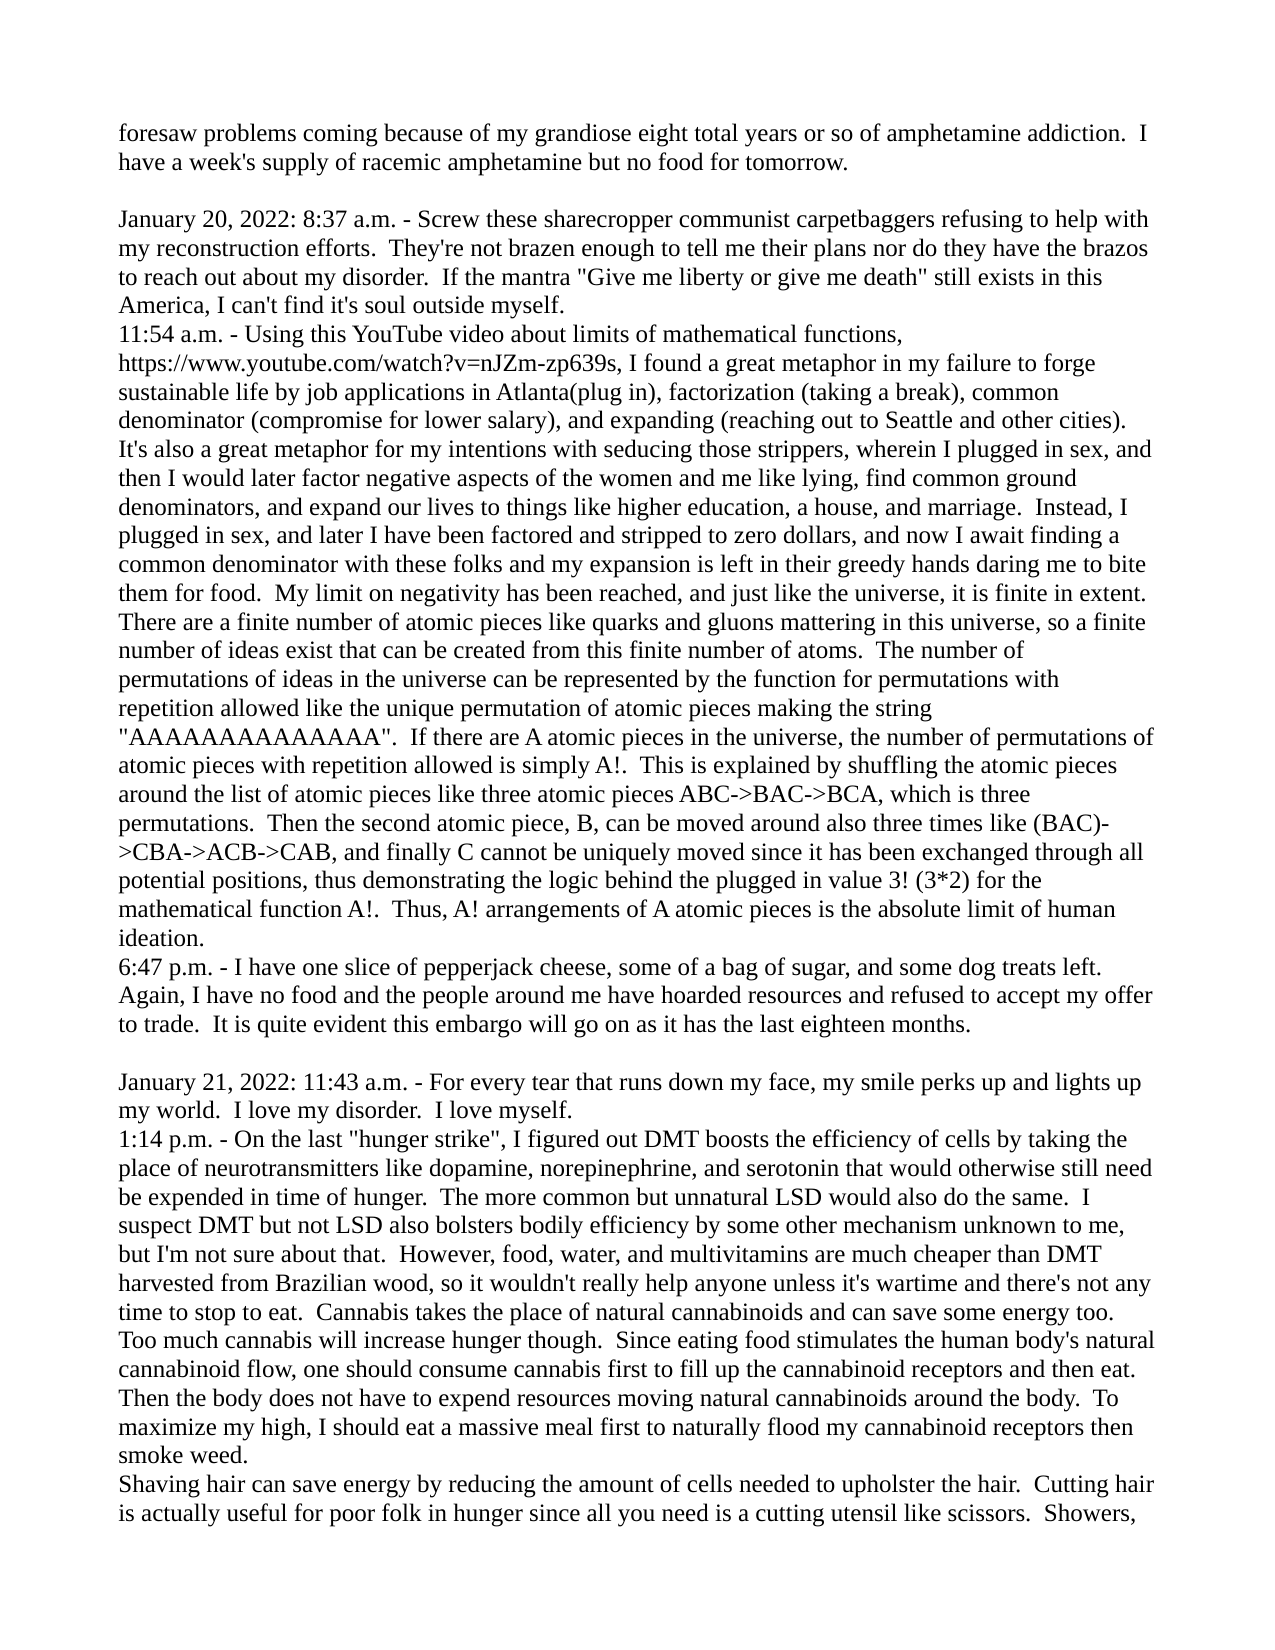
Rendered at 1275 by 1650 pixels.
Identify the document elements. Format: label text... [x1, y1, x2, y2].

text 6:47 p.m. - I have one slice of pepperjack cheese, some of a bag of sugar, and some dog treats left. Again, I have no food and the people around me have hoarded resources and refused to accept my offer to trade. It is quite evident this embargo will go on as it has the last eighteen months. [118, 952, 1157, 1038]
text 11:54 a.m. - Using this YouTube video about limits of mathematical functions, https://www.youtube.com/watch?v=nJZm-zp639s, I found a great metaphor in my failure to forge sustainable life by job applications in Atlanta(plug in), factorization (taking a break), common denominator (compromise for lower salary), and expanding (reaching out to Seattle and other cities). It's also a great metaphor for my intentions with seducing those strippers, wherein I plugged in sex, and then I would later factor negative aspects of the women and me like lying, find common ground denominators, and expand our lives to things like higher education, a house, and marriage. Instead, I plugged in sex, and later I have been factored and stripped to zero dollars, and now I await finding a common denominator with these folks and my expansion is left in their greedy hands daring me to bite them for food. My limit on negativity has been reached, and just like the universe, it is finite in extent. There are a finite number of atomic pieces like quarks and gluons mattering in this universe, so a finite number of ideas exist that can be created from this finite number of atoms. The number of permutations of ideas in the universe can be represented by the function for permutations with repetition allowed like the unique permutation of atomic pieces making the string "AAAAAAAAAAAAAA". If there are A atomic pieces in the universe, the number of permutations of atomic pieces with repetition allowed is simply A!. This is explained by shuffling the atomic pieces around the list of atomic pieces like three atomic pieces ABC->BAC->BCA, which is three permutations. Then the second atomic piece, B, can be moved around also three times like (BAC)->CBA->ACB->CAB, and finally C cannot be uniquely moved since it has been exchanged through all potential positions, thus demonstrating the logic behind the plugged in value 3! (3*2) for the mathematical function A!. Thus, A! arrangements of A atomic pieces is the absolute limit of human ideation. [118, 319, 1157, 952]
text January 21, 2022: 11:43 a.m. - For every tear that runs down my face, my smile perks up and lights up my world. I love my disorder. I love myself. [118, 1067, 1157, 1124]
text 1:14 p.m. - On the last "hunger strike", I figured out DMT boosts the efficiency of cells by taking the place of neurotransmitters like dopamine, norepinephrine, and serotonin that would otherwise still need be expended in time of hunger. The more common but unnatural LSD would also do the same. I suspect DMT but not LSD also bolsters bodily efficiency by some other mechanism unknown to me, but I'm not sure about that. However, food, water, and multivitamins are much cheaper than DMT harvested from Brazilian wood, so it wouldn't really help anyone unless it's wartime and there's not any time to stop to eat. Cannabis takes the place of natural cannabinoids and can save some energy too. Too much cannabis will increase hunger though. Since eating food stimulates the human body's natural cannabinoid flow, one should consume cannabis first to fill up the cannabinoid receptors and then eat. Then the body does not have to expend resources moving natural cannabinoids around the body. To maximize my high, I should eat a massive meal first to naturally flood my cannabinoid receptors then smoke weed. [118, 1124, 1157, 1469]
text foresaw problems coming because of my grandiose eight total years or so of amphetamine addiction. I have a week's supply of racemic amphetamine but no food for tomorrow. [118, 118, 1157, 176]
text January 20, 2022: 8:37 a.m. - Screw these sharecropper communist carpetbaggers refusing to help with my reconstruction efforts. They're not brazen enough to tell me their plans nor do they have the brazos to reach out about my disorder. If the mantra "Give me liberty or give me death" still exists in this America, I can't find it's soul outside myself. [118, 204, 1157, 319]
text Shaving hair can save energy by reducing the amount of cells needed to upholster the hair. Cutting hair is actually useful for poor folk in hunger since all you need is a cutting utensil like scissors. Showers, [118, 1469, 1157, 1527]
